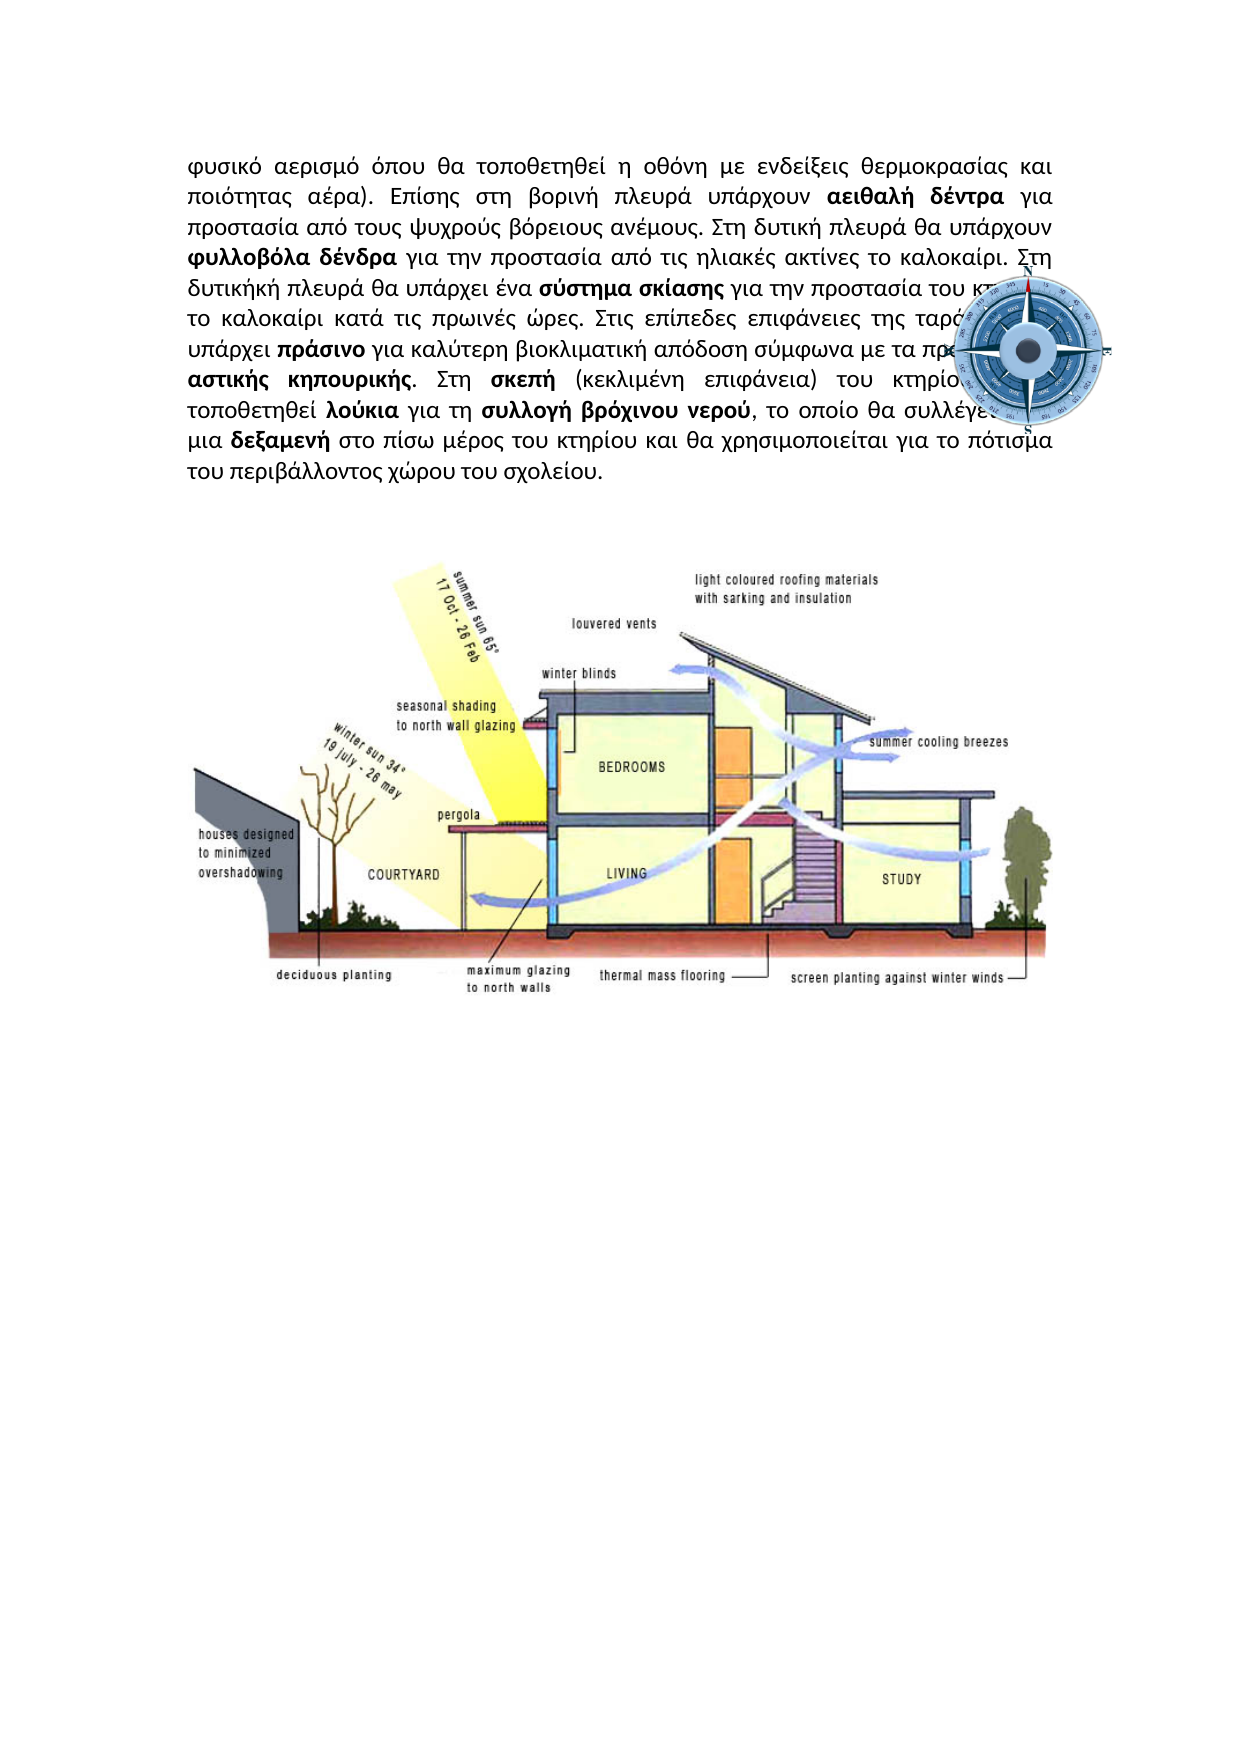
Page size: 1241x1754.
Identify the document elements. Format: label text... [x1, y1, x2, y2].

text φυσικό αερισμό όπου θα τοποθετηθεί η οθόνη με ενδείξεις θερμοκρασίας και ποιότητας αέρα). Επίσης στη βορινή πλευρά υπάρχουν αειθαλή δέντρα για προστασία από τους ψυχρούς βόρειους ανέμους. Στη δυτική πλευρά θα υπάρχουν φυλλοβόλα δένδρα για την προστασία από τις ηλιακές ακτίνες το καλοκαίρι. Στη δυτικήκή πλευρά θα υπάρχει ένα σύστημα σκίασης για την προστασία του κτηρίου το καλοκαίρι κατά τις πρωινές ώρες. Στις επίπεδες επιφάνειες της ταράτσας θα υπάρχει πράσινο για καλύτερη βιοκλιματική απόδοση σύμφωνα με τα πρότυπα της αστικής κηπουρικής. Στη σκεπή (κεκλιμένη επιφάνεια) του κτηρίου έχουν τοποθετηθεί λούκια για τη συλλογή βρόχινου νερού, το οποίο θα συλλέγεται σε μια δεξαμενή στο πίσω μέρος του κτηρίου και θα χρησιμοποιείται για το πότισμα του περιβάλλοντος χώρου του σχολείου. [187, 150, 1053, 486]
picture [944, 266, 1112, 434]
picture [187, 515, 1053, 1000]
